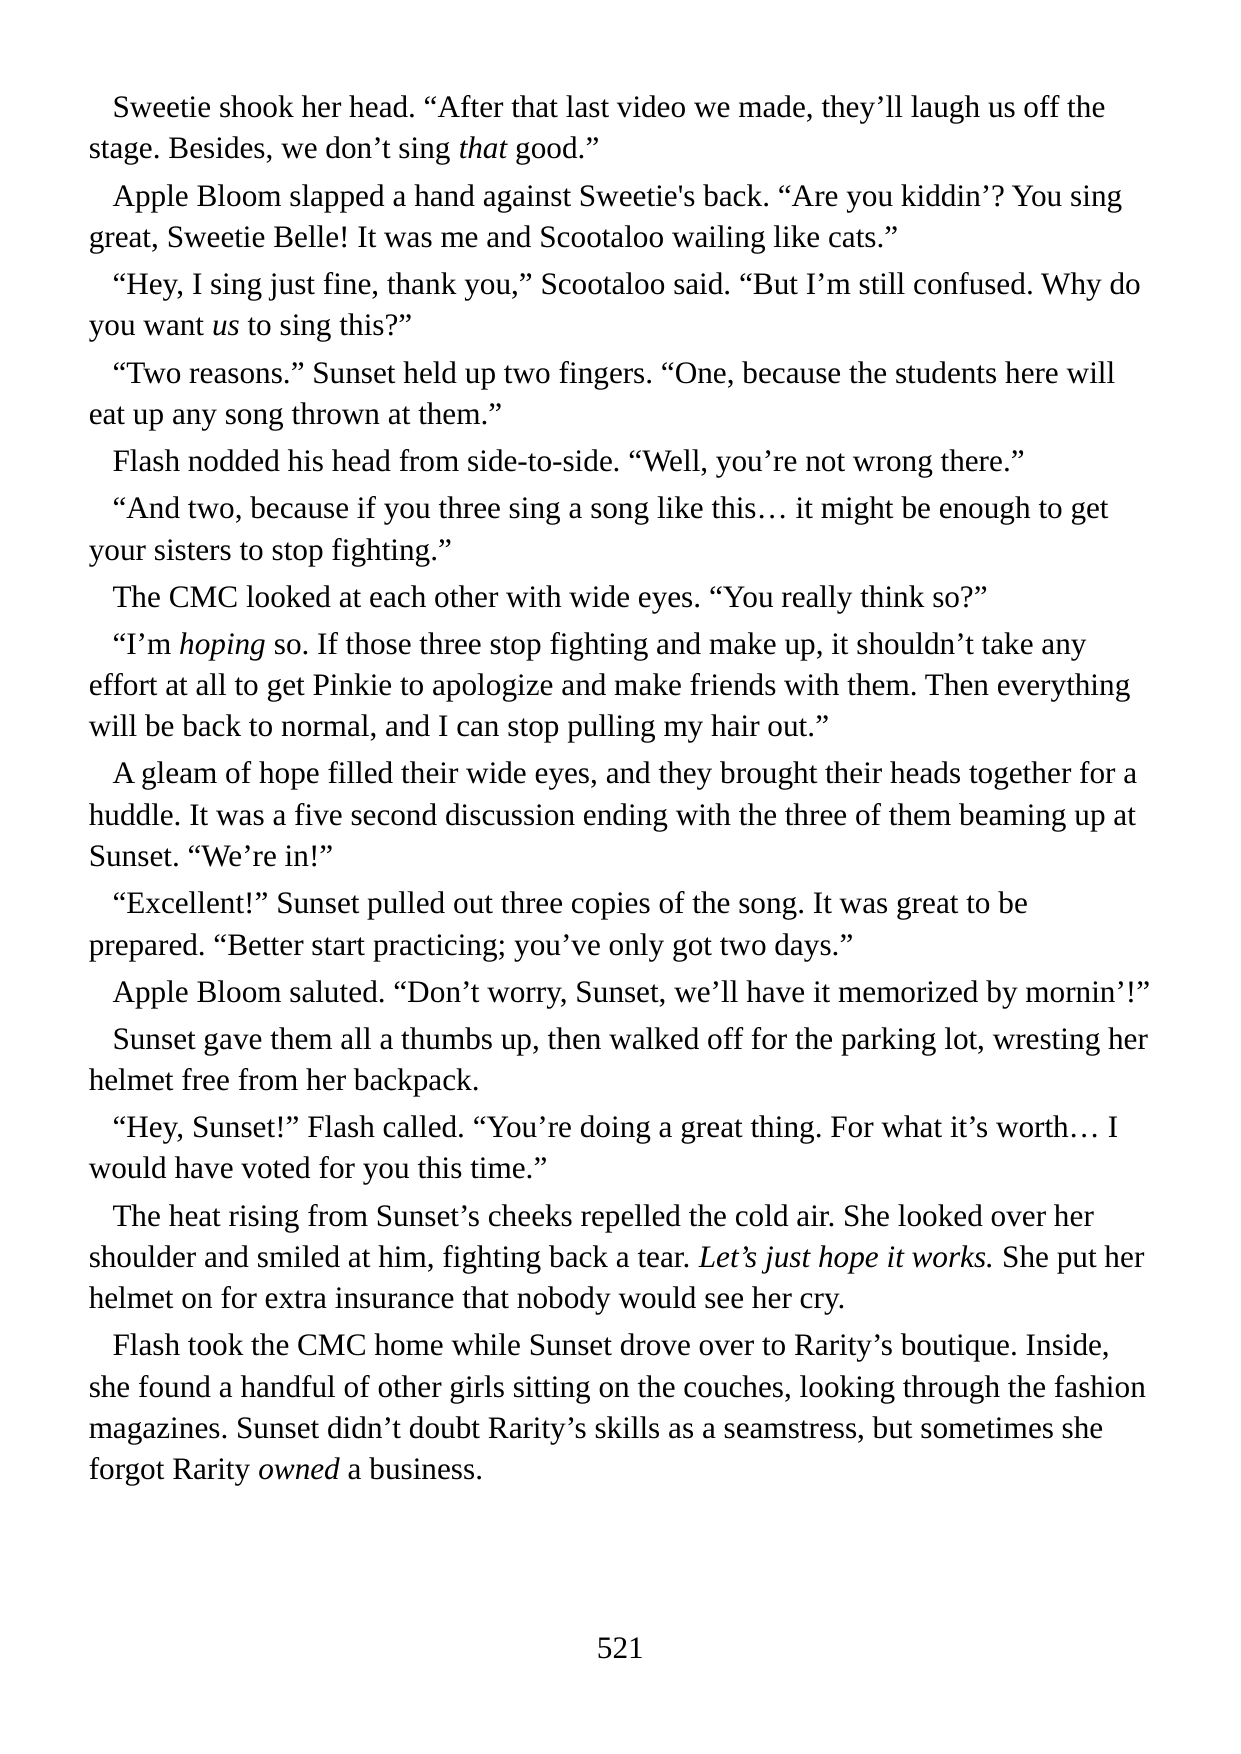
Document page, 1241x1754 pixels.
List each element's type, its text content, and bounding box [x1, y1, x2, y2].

text Apple Bloom saluted. “Don’t worry, Sunset, we’ll have it memorized by mornin’!” [88, 973, 1152, 1009]
text “I’m hoping so. If those three stop fighting and make up, it shouldn’t take any effort at all to get Pinkie to apologize and make friends with them. Then everything will be back to normal, and I can stop pulling my hair out.” [88, 625, 1152, 743]
text “Hey, Sunset!” Flash called. “You’re doing a great thing. For what it’s worth… I would have voted for you this time.” [88, 1108, 1152, 1186]
text Apple Bloom slapped a hand against Sweetie's back. “Are you kiddin’? You sing great, Sweetie Belle! It was me and Scootaloo wailing like cats.” [88, 177, 1152, 254]
text “Two reasons.” Sunset held up two fingers. “One, because the students here will eat up any song thrown at them.” [88, 354, 1152, 431]
text A gleam of hope filled their wide eyes, and they brought their heads together for a huddle. It was a five second discussion ending with the three of them beaming up at Sunset. “We’re in!” [88, 755, 1152, 873]
text Flash took the CMC home while Sunset drove over to Rarity’s boutique. Inside, she found a handful of other girls sitting on the couches, looking through the fashion magazines. Sunset didn’t doubt Rarity’s skills as a seamstress, but sometimes she forgot Rarity owned a business. [88, 1327, 1152, 1486]
text “Excellent!” Sunset pulled out three copies of the song. It was great to be prepared. “Better start practicing; you’ve only got two days.” [88, 884, 1152, 962]
text The heat rising from Sunset’s cheeks repelled the cold air. She looked over her shoulder and smiled at him, fighting back a tear. Let’s just hope it works. She put her helmet on for extra insurance that nobody would see her cry. [88, 1197, 1152, 1315]
text Sunset gave them all a thumbs up, then walked off for the parking lot, wresting her helmet free from her backpack. [88, 1020, 1152, 1097]
text Flash nodded his head from side-to-side. “Well, you’re not wrong there.” [88, 442, 1152, 478]
text “And two, because if you three sing a song like this… it might be enough to get your sisters to stop fighting.” [88, 489, 1152, 567]
text Sweetie shook her head. “After that last video we made, they’ll laugh us off the stage. Besides, we don’t sing that good.” [88, 88, 1152, 166]
text The CMC looked at each other with wide eyes. “You really think so?” [88, 578, 1152, 614]
text “Hey, I sing just fine, thank you,” Scootaloo said. “But I’m still confused. Why do you want us to sing this?” [88, 265, 1152, 343]
